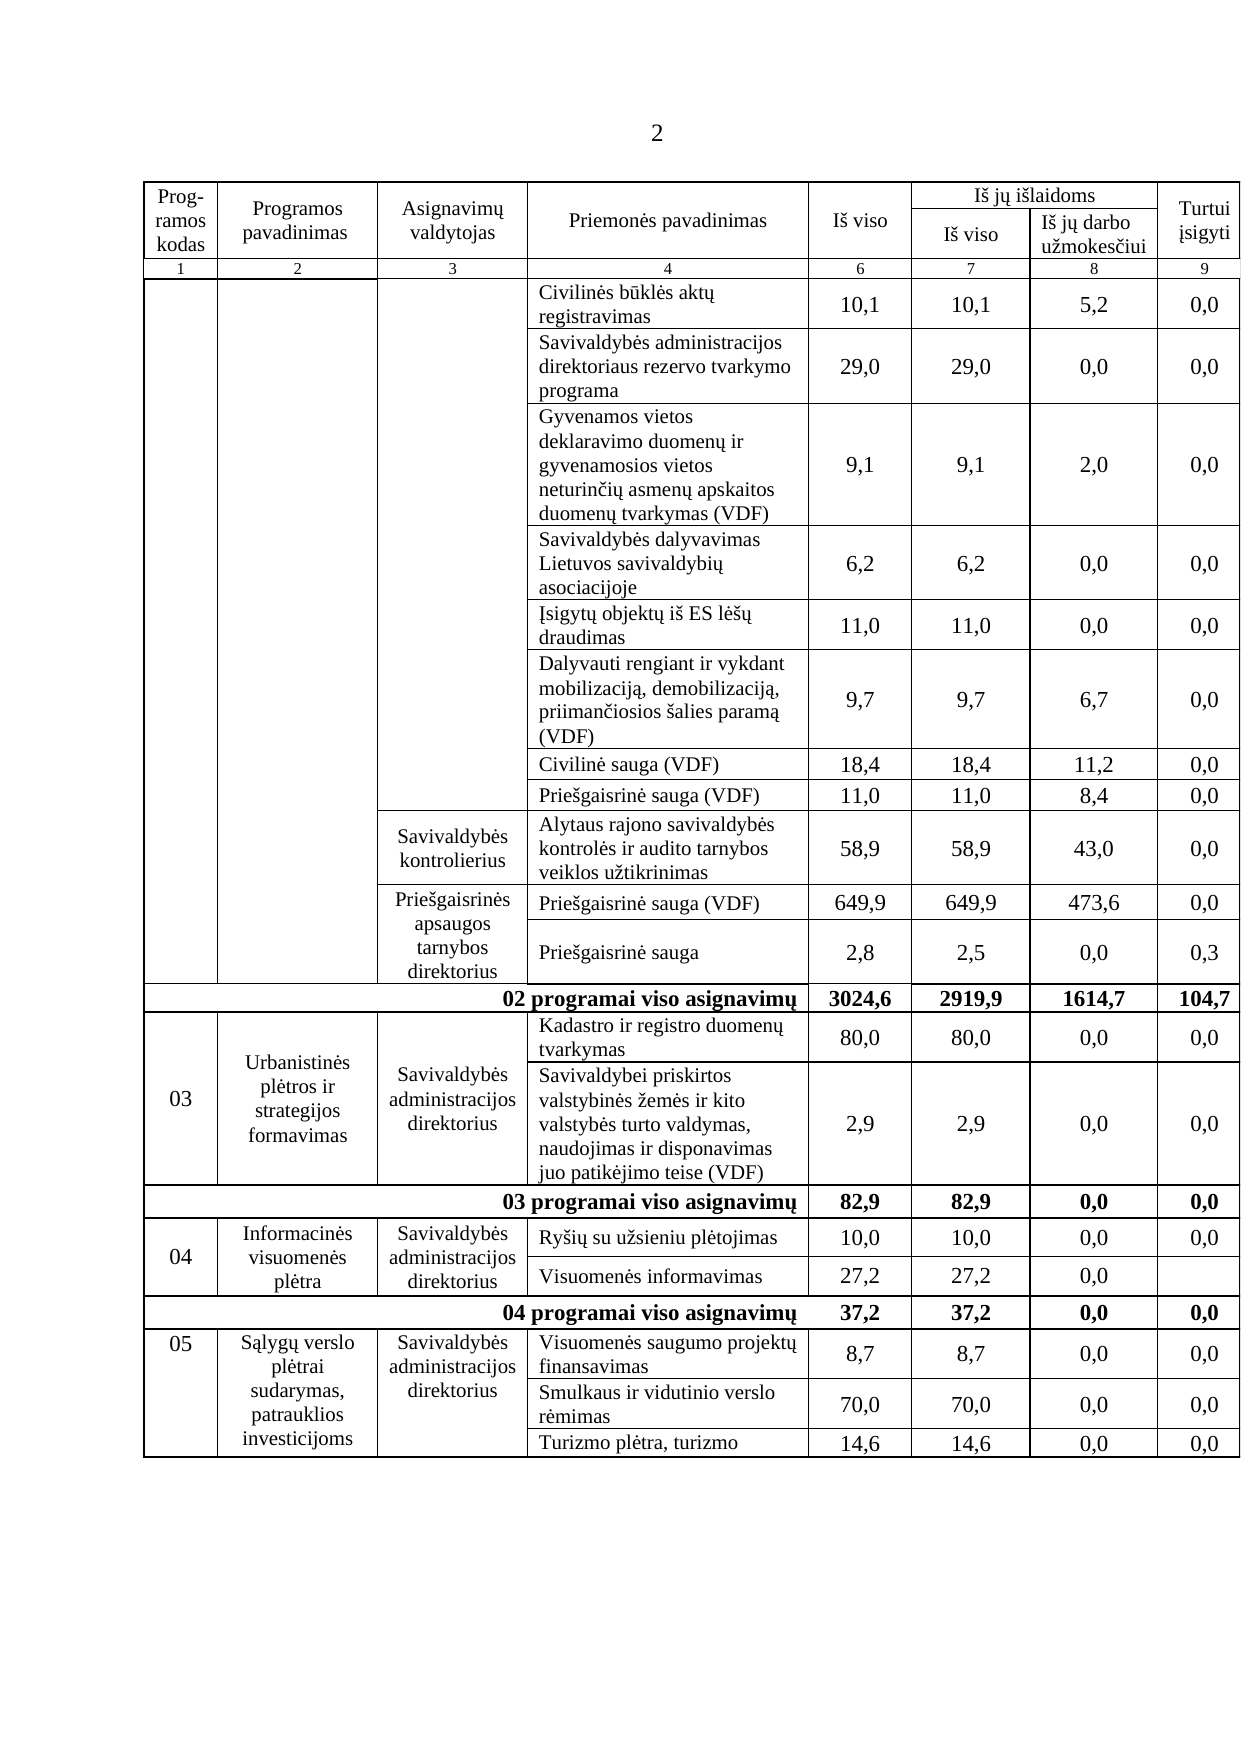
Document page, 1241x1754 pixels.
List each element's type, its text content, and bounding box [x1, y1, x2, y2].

table_cell Iš jų darbo užmokesčiui [1031, 209, 1157, 258]
table_cell 04 programai viso asignavimų [145, 1297, 808, 1327]
table_cell Savivaldybės administracijos direktoriaus rezervo tvarkymo programa [528, 329, 808, 402]
table_cell 0,0 [1031, 1186, 1157, 1217]
table_cell Savivaldybės administracijos direktorius [378, 1013, 527, 1184]
table_cell Savivaldybės administracijos direktorius [378, 1219, 527, 1295]
table_cell 0,0 [1031, 329, 1157, 402]
table_cell Savivaldybei priskirtos valstybinės žemės ir kito valstybės turto valdymas, naudojimas ir disponavimas juo patikėjimo teise (VDF) [528, 1063, 808, 1184]
table_cell 0,0 [1031, 1219, 1157, 1256]
table_cell 0,0 [1031, 920, 1157, 983]
table_cell 80,0 [809, 1013, 911, 1061]
table_cell 29,0 [809, 329, 911, 402]
table_cell Priešgaisrinė sauga (VDF) [528, 885, 808, 919]
table_cell 0,0 [1031, 1379, 1157, 1428]
table_header Programos pavadinimas [218, 183, 377, 258]
table_cell 05 [145, 1330, 217, 1456]
table_cell 6 [809, 259, 911, 278]
table_cell 03 [145, 1013, 217, 1184]
table_cell [218, 280, 377, 983]
table_cell 27,2 [809, 1257, 911, 1295]
table_cell 70,0 [809, 1379, 911, 1428]
table_cell 11,0 [809, 600, 911, 649]
table_cell 0,0 [1158, 1219, 1239, 1256]
table_cell 9,7 [809, 650, 911, 748]
table_cell 649,9 [809, 885, 911, 919]
table_cell 0,0 [1158, 749, 1239, 779]
table_cell Dalyvauti rengiant ir vykdant mobilizaciją, demobilizaciją, priimančiosios šalies paramą (VDF) [528, 650, 808, 748]
table_cell Savivaldybės kontrolierius [378, 811, 527, 884]
table_cell 82,9 [809, 1186, 911, 1217]
table_cell 0,0 [1031, 1013, 1157, 1061]
table_cell 0,0 [1158, 885, 1239, 919]
table_cell 9,1 [912, 404, 1029, 525]
table_cell 0,0 [1158, 780, 1239, 810]
table_cell 37,2 [912, 1297, 1029, 1327]
table_header Priemonės pavadinimas [528, 183, 808, 258]
table_cell 0,0 [1158, 329, 1239, 402]
table_cell 6,2 [912, 526, 1029, 599]
table_cell Priešgaisrinė sauga (VDF) [528, 780, 808, 810]
table_header Turtui įsigyti [1158, 183, 1239, 258]
table_cell Priešgaisrinės apsaugos tarnybos direktorius [378, 885, 527, 983]
table_cell Ryšių su užsieniu plėtojimas [528, 1219, 808, 1256]
table_cell 0,3 [1158, 920, 1239, 983]
table_cell 0,0 [1158, 526, 1239, 599]
table_cell 0,0 [1158, 1330, 1239, 1378]
table_cell 29,0 [912, 329, 1029, 402]
table_cell Turizmo plėtra, turizmo [528, 1429, 808, 1456]
table_cell 27,2 [912, 1257, 1029, 1295]
table_cell 0,0 [1031, 1297, 1157, 1327]
table_cell 18,4 [912, 749, 1029, 779]
table_cell 0,0 [1031, 1063, 1157, 1184]
table_cell 0,0 [1031, 1257, 1157, 1295]
table_cell 43,0 [1031, 811, 1157, 884]
table_cell 70,0 [912, 1379, 1029, 1428]
table_cell Iš viso [912, 209, 1029, 258]
table_header Asignavimų valdytojas [378, 183, 527, 258]
table_cell 0,0 [1158, 650, 1239, 748]
table_cell Civilinės būklės aktų registravimas [528, 279, 808, 328]
table_cell Įsigytų objektų iš ES lėšų draudimas [528, 600, 808, 649]
table_cell 8,4 [1031, 780, 1157, 810]
table_cell 6,7 [1031, 650, 1157, 748]
table_cell 0,0 [1031, 526, 1157, 599]
table_cell 14,6 [809, 1429, 911, 1456]
table_cell 04 [145, 1219, 217, 1295]
table_cell 0,0 [1031, 1429, 1157, 1456]
table_cell 473,6 [1031, 885, 1157, 919]
table_cell 104,7 [1158, 985, 1239, 1011]
table_cell Savivaldybės administracijos direktorius [378, 1330, 527, 1456]
table_cell 0,0 [1158, 1297, 1239, 1327]
table_cell 11,2 [1031, 749, 1157, 779]
table_cell Urbanistinės plėtros ir strategijos formavimas [218, 1013, 377, 1184]
table_cell 8,7 [912, 1330, 1029, 1378]
table_cell [1158, 1257, 1239, 1295]
table_cell 649,9 [912, 885, 1029, 919]
table_cell 9,7 [912, 650, 1029, 748]
table_cell 3024,6 [809, 984, 911, 1011]
table_cell 0,0 [1158, 1063, 1239, 1184]
table_cell 10,0 [809, 1219, 911, 1256]
table_cell 1 [144, 259, 217, 278]
table_header Iš viso [809, 183, 911, 258]
table_cell [378, 279, 527, 810]
table_cell 2919,9 [912, 985, 1029, 1011]
table_cell 5,2 [1031, 279, 1157, 328]
table_cell 2,9 [809, 1063, 911, 1184]
table_header Prog-ramos kodas [145, 183, 217, 258]
table_cell Savivaldybės dalyvavimas Lietuvos savivaldybių asociacijoje [528, 526, 808, 599]
table_cell 0,0 [1031, 1330, 1157, 1378]
table_cell 4 [528, 259, 808, 278]
table_cell 58,9 [809, 811, 911, 884]
table_cell 58,9 [912, 811, 1029, 884]
table_cell Kadastro ir registro duomenų tvarkymas [528, 1013, 808, 1061]
table_cell 0,0 [1158, 1013, 1239, 1061]
table_cell [145, 280, 217, 983]
table_cell 9,1 [809, 404, 911, 525]
table_cell 10,1 [809, 279, 911, 328]
table_cell 10,0 [912, 1219, 1029, 1256]
table_cell 0,0 [1031, 600, 1157, 649]
table_cell 9 [1158, 259, 1240, 278]
table_cell 37,2 [808, 1297, 911, 1327]
table_cell 6,2 [809, 526, 911, 599]
table_cell Gyvenamos vietos deklaravimo duomenų ir gyvenamosios vietos neturinčių asmenų apskaitos duomenų tvarkymas (VDF) [528, 404, 808, 525]
table_cell 2,8 [809, 920, 911, 983]
table_header Iš jų išlaidoms [912, 183, 1157, 207]
table_cell 14,6 [912, 1429, 1029, 1456]
table_cell Visuomenės informavimas [528, 1257, 808, 1295]
table_cell 0,0 [1158, 404, 1239, 525]
table_cell 80,0 [912, 1013, 1029, 1061]
table_cell 1614,7 [1031, 985, 1157, 1011]
table_cell 0,0 [1158, 600, 1239, 649]
table_cell Civilinė sauga (VDF) [528, 749, 808, 779]
table_cell 10,1 [912, 279, 1029, 328]
table_cell 0,0 [1158, 811, 1239, 884]
table_cell 02 programai viso asignavimų [145, 984, 808, 1011]
table_cell 3 [378, 259, 527, 278]
table_cell 8,7 [809, 1330, 911, 1378]
table_cell 0,0 [1158, 1429, 1239, 1456]
table_cell 03 programai viso asignavimų [145, 1186, 808, 1217]
table_cell Visuomenės saugumo projektų finansavimas [528, 1330, 808, 1378]
table_cell 0,0 [1158, 279, 1239, 328]
table_cell Priešgaisrinė sauga [528, 920, 808, 983]
table_cell 11,0 [912, 600, 1029, 649]
table_cell Smulkaus ir vidutinio verslo rėmimas [528, 1379, 808, 1428]
table_cell 8 [1031, 259, 1157, 278]
table_cell 11,0 [809, 780, 911, 810]
table_cell Sąlygų verslo plėtrai sudarymas, patrauklios investicijoms [218, 1330, 377, 1456]
table_cell 0,0 [1158, 1186, 1239, 1217]
table_cell 82,9 [912, 1186, 1029, 1217]
table_cell 7 [912, 259, 1029, 278]
table_cell 2,9 [912, 1063, 1029, 1184]
table_cell 11,0 [912, 780, 1029, 810]
table_cell 2,0 [1031, 404, 1157, 525]
table_cell Alytaus rajono savivaldybės kontrolės ir audito tarnybos veiklos užtikrinimas [528, 811, 808, 884]
table_cell 0,0 [1158, 1379, 1239, 1428]
table_cell 2,5 [912, 920, 1029, 983]
table_cell 2 [218, 259, 377, 278]
table_cell Informacinės visuomenės plėtra [218, 1219, 377, 1295]
table_cell 18,4 [809, 749, 911, 779]
